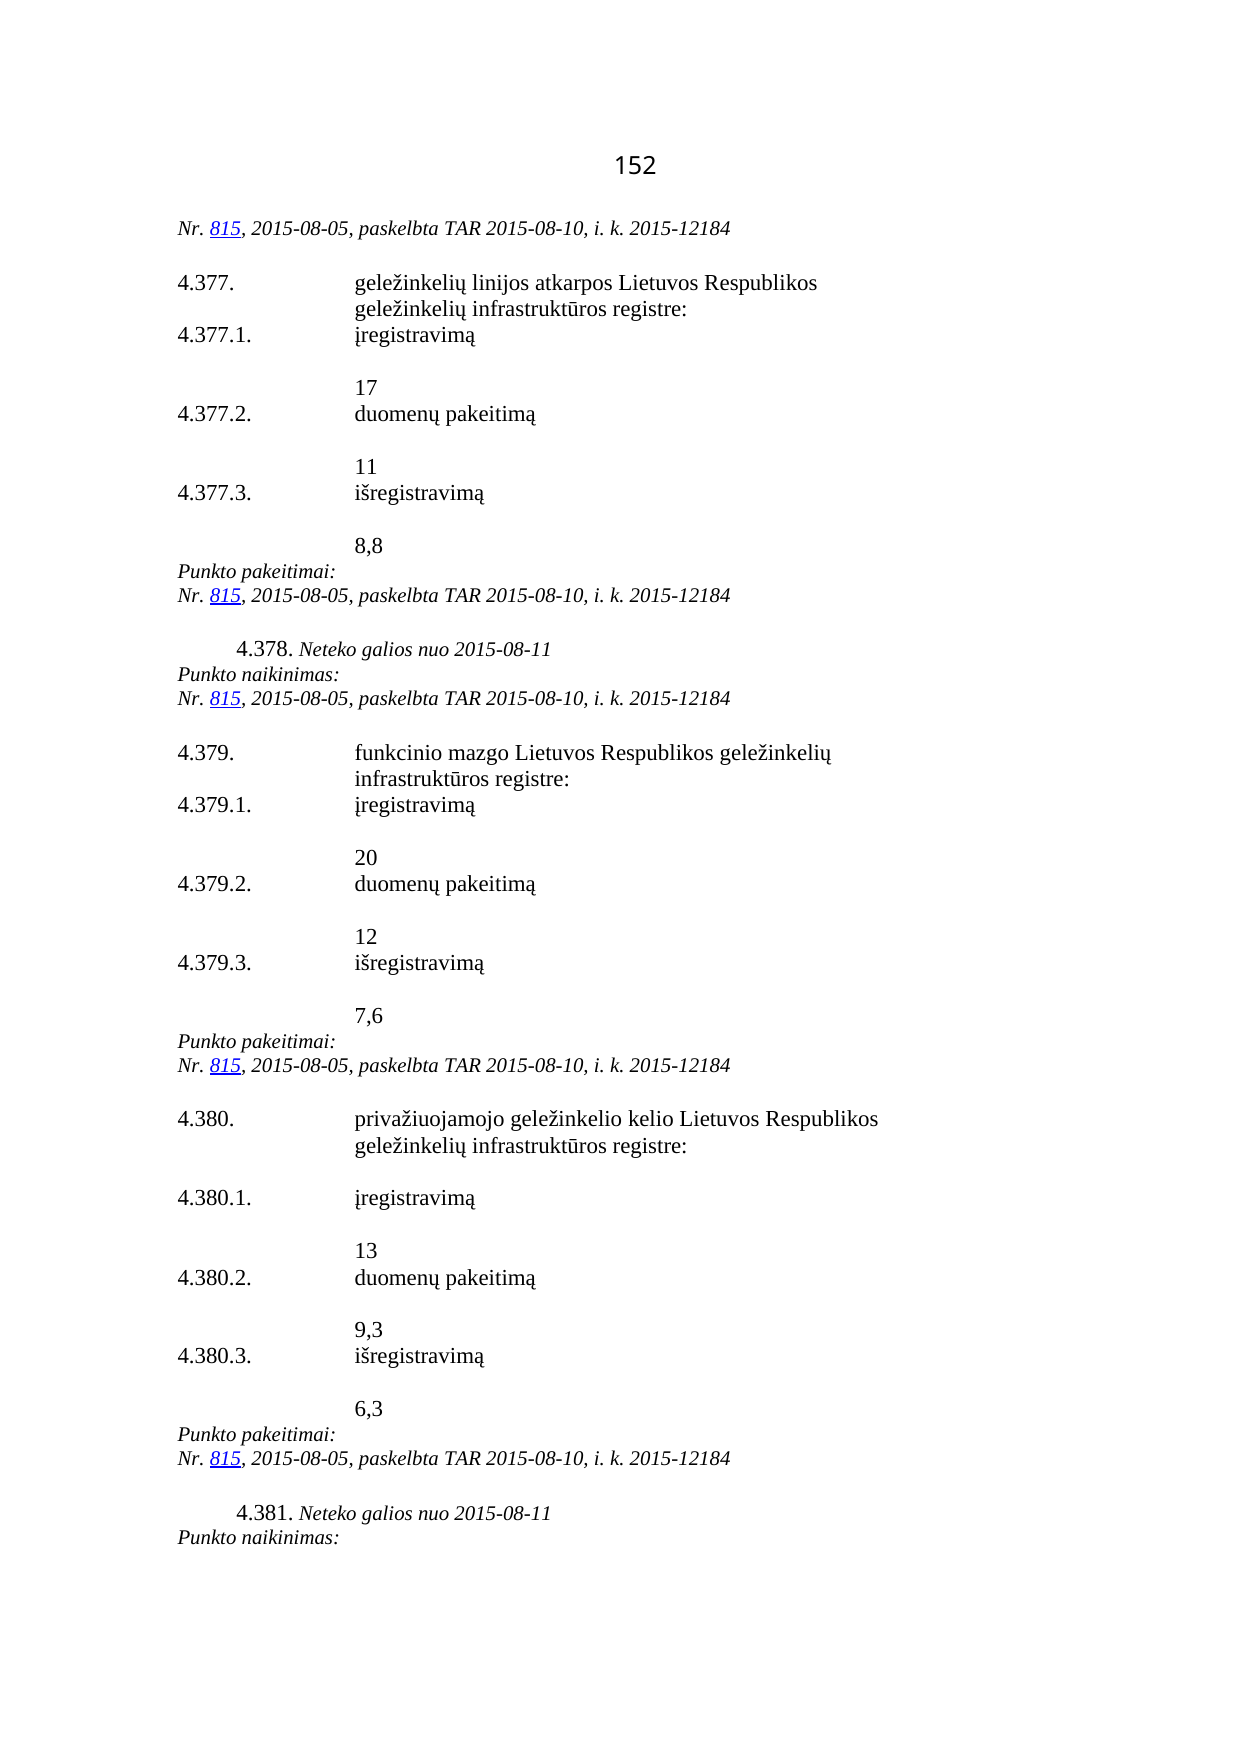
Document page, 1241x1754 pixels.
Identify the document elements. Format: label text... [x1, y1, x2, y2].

text 4.378. Neteko galios nuo 2015-08-11 [177, 635, 1093, 662]
text 4.380.3. išregistravimą 6,3 [177, 1343, 945, 1422]
text 4.379.2. duomenų pakeitimą 12 [177, 870, 945, 949]
text 4.380.1. įregistravimą 13 [177, 1184, 945, 1263]
text 4.379.1. įregistravimą 20 [177, 791, 945, 870]
text Nr. 815, 2015-08-05, paskelbta TAR 2015-08-10, i. k. 2015-12184 [177, 1446, 1093, 1470]
text Punkto pakeitimai: [177, 1422, 1093, 1446]
text 4.377.3. išregistravimą 8,8 [177, 479, 945, 558]
text infrastruktūros registre: [354, 765, 945, 791]
text Punkto pakeitimai: [177, 558, 1093, 583]
text geležinkelių infrastruktūros registre: [354, 295, 945, 321]
text Nr. 815, 2015-08-05, paskelbta TAR 2015-08-10, i. k. 2015-12184 [177, 216, 1093, 240]
text Nr. 815, 2015-08-05, paskelbta TAR 2015-08-10, i. k. 2015-12184 [177, 686, 1093, 710]
text 4.379.3. išregistravimą 7,6 [177, 949, 945, 1028]
text 4.377.2. duomenų pakeitimą 11 [177, 400, 945, 479]
text Punkto naikinimas: [177, 662, 1093, 686]
text 4.380.2. duomenų pakeitimą 9,3 [177, 1263, 945, 1343]
text Punkto pakeitimai: [177, 1028, 1093, 1053]
text 4.380. privažiuojamojo geležinkelio kelio Lietuvos Respublikos [177, 1105, 945, 1132]
text Punkto naikinimas: [177, 1525, 1093, 1549]
text 4.377.1. įregistravimą 17 [177, 321, 945, 400]
text Nr. 815, 2015-08-05, paskelbta TAR 2015-08-10, i. k. 2015-12184 [177, 1053, 1093, 1077]
text Nr. 815, 2015-08-05, paskelbta TAR 2015-08-10, i. k. 2015-12184 [177, 583, 1093, 607]
text 4.379. funkcinio mazgo Lietuvos Respublikos geležinkelių [177, 739, 945, 765]
text 4.377. geležinkelių linijos atkarpos Lietuvos Respublikos [177, 269, 945, 295]
text 4.381. Neteko galios nuo 2015-08-11 [177, 1498, 1093, 1525]
text geležinkelių infrastruktūros registre: [354, 1132, 945, 1184]
